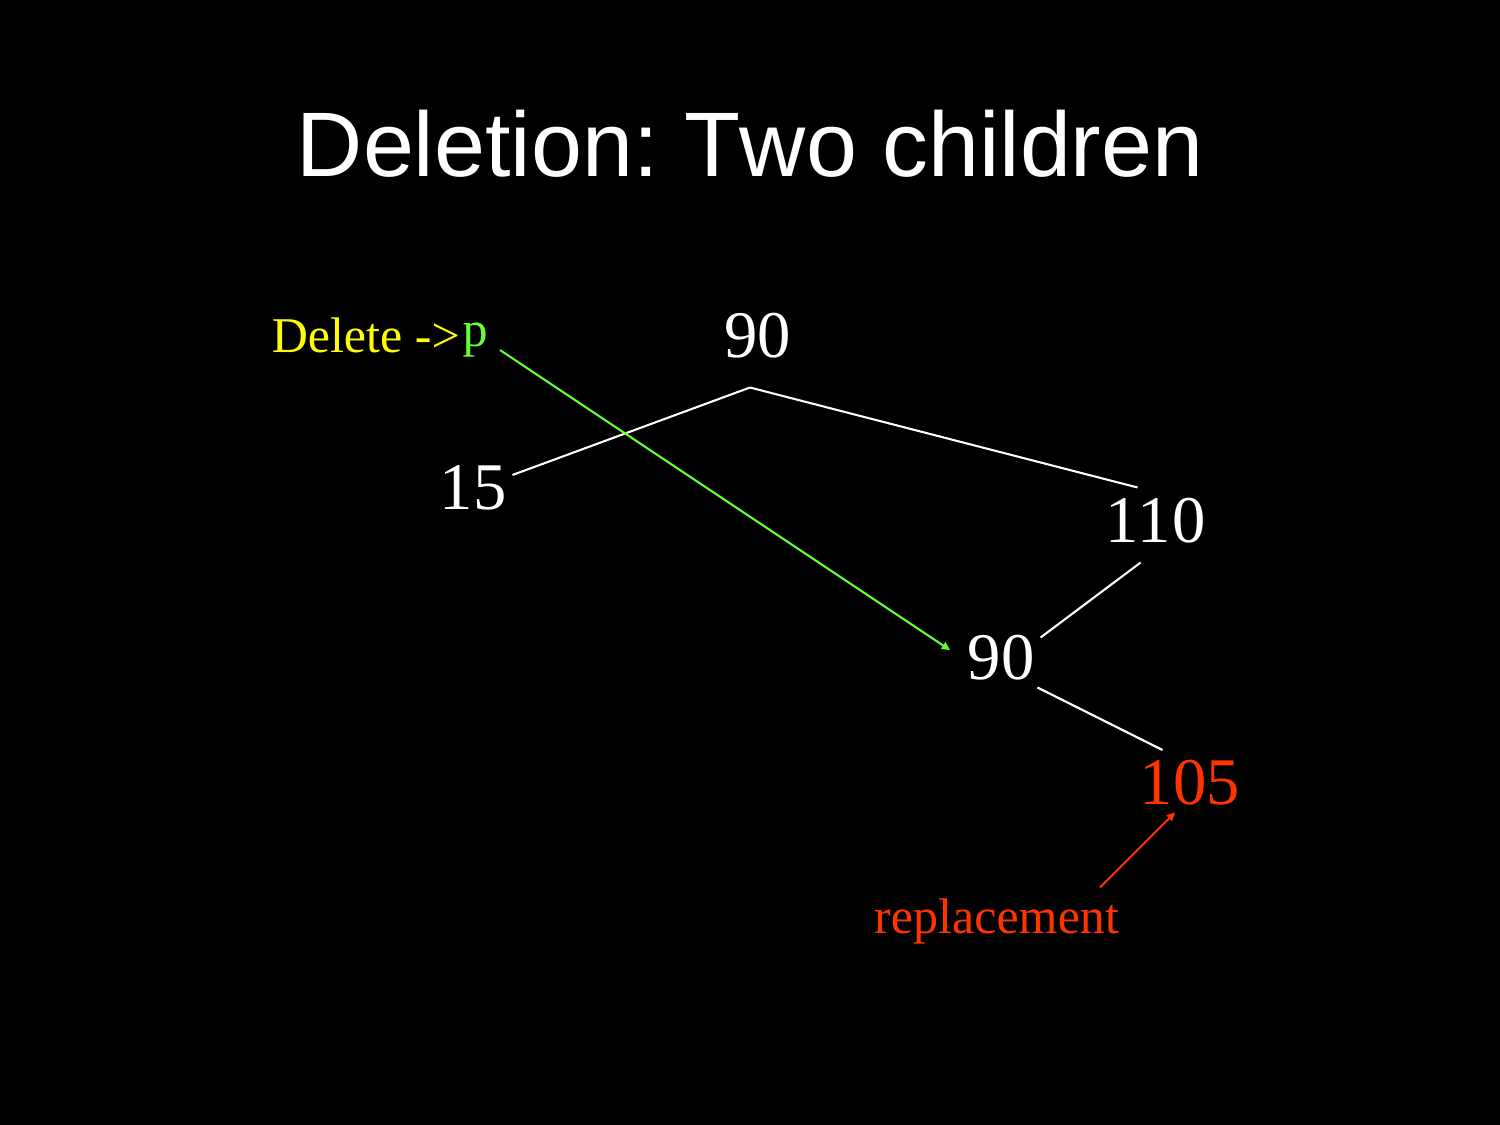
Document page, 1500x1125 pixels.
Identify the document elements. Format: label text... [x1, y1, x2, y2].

text_box 110 [1090, 474, 1221, 565]
text_box 90 [953, 612, 1050, 702]
text_box 105 [1125, 737, 1256, 827]
text_box p [447, 294, 503, 365]
text_box 90 [709, 290, 807, 381]
text_box Delete -> [257, 299, 476, 371]
text_box replacement [859, 881, 1135, 953]
text_box p [476, 325, 481, 344]
title Deletion: Two children [22, 50, 1480, 240]
text_box 15 [425, 442, 522, 532]
